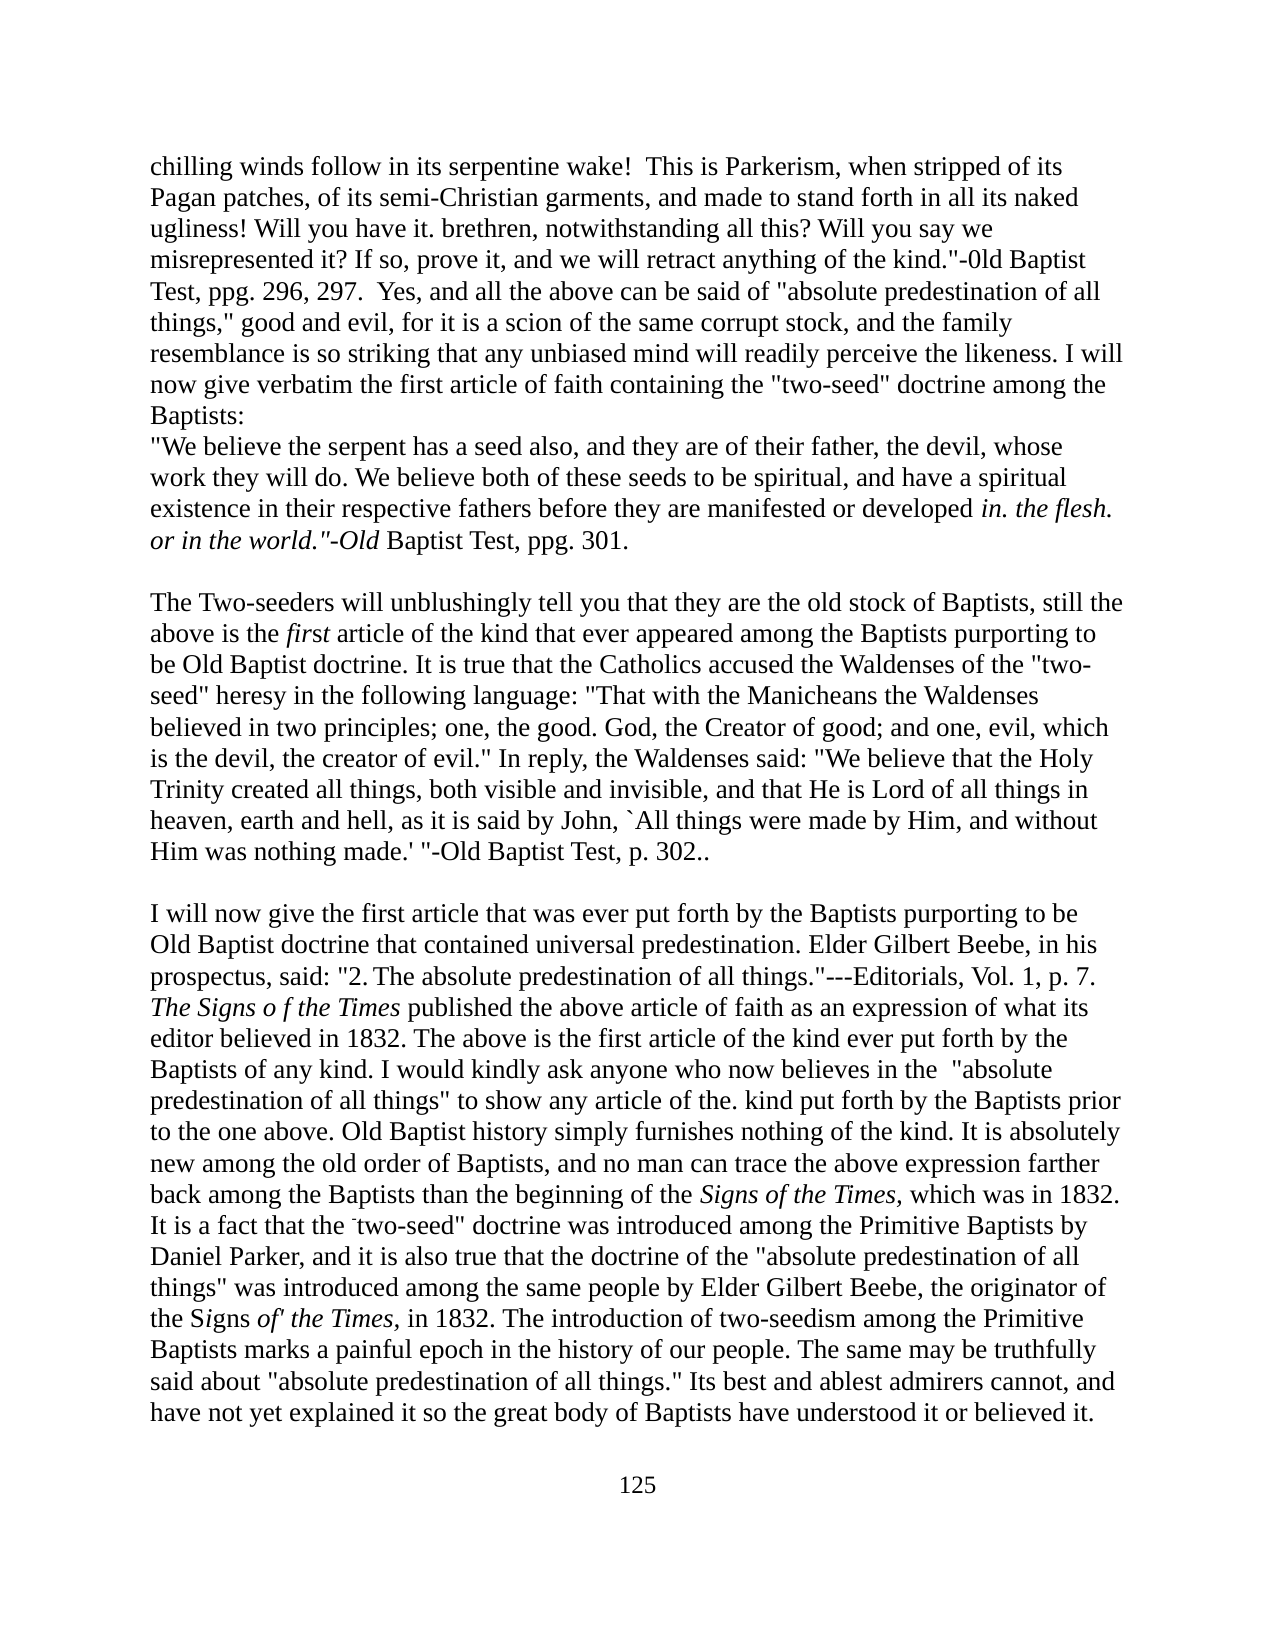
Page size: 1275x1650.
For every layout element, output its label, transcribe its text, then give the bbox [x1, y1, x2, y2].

text "We believe the serpent has a seed also, and they are of their father, the devil, whose work they will do. We believe both of these seeds to be spiritual, and have a spiritual existence in their respective fathers before they are manifested or developed in. the flesh. or in the world."-Old Baptist Test, ppg. 301. [150, 430, 1125, 555]
text I will now give the first article that was ever put forth by the Baptists purporting to be Old Baptist doctrine that contained universal predestination. Elder Gilbert Beebe, in his prospectus, said: "2. The absolute predestination of all things."---Editorials, Vol. 1, p. 7. The Signs o f the Times published the above article of faith as an expression of what its editor believed in 1832. The above is the first article of the kind ever put forth by the Baptists of any kind. I would kindly ask anyone who now believes in the "absolute predestination of all things" to show any article of the. kind put forth by the Baptists prior to the one above. Old Baptist history simply furnishes nothing of the kind. It is absolutely new among the old order of Baptists, and no man can trace the above expression farther back among the Baptists than the beginning of the Signs of the Times, which was in 1832. It is a fact that the -two-seed" doctrine was introduced among the Primitive Baptists by Daniel Parker, and it is also true that the doctrine of the "absolute predestination of all things" was introduced among the same people by Elder Gilbert Beebe, the originator of the Signs of' the Times, in 1832. The introduction of two-seedism among the Primitive Baptists marks a painful epoch in the history of our people. The same may be truthfully said about "absolute predestination of all things." Its best and ablest admirers cannot, and have not yet explained it so the great body of Baptists have understood it or believed it. [150, 897, 1125, 1427]
text chilling winds follow in its serpentine wake! This is Parkerism, when stripped of its Pagan patches, of its semi-Christian garments, and made to stand forth in all its naked ugliness! Will you have it. brethren, notwithstanding all this? Will you say we misrepresented it? If so, prove it, and we will retract anything of the kind."-0ld Baptist Test, ppg. 296, 297. Yes, and all the above can be said of "absolute predestination of all things," good and evil, for it is a scion of the same corrupt stock, and the family resemblance is so striking that any unbiased mind will readily perceive the likeness. I will now give verbatim the first article of faith containing the "two-seed" doctrine among the Baptists: [150, 150, 1125, 430]
text The Two-seeders will unblushingly tell you that they are the old stock of Baptists, still the above is the first article of the kind that ever appeared among the Baptists purporting to be Old Baptist doctrine. It is true that the Catholics accused the Waldenses of the "two-seed" heresy in the following language: "That with the Manicheans the Waldenses believed in two principles; one, the good. God, the Creator of good; and one, evil, which is the devil, the creator of evil." In reply, the Waldenses said: "We believe that the Holy Trinity created all things, both visible and invisible, and that He is Lord of all things in heaven, earth and hell, as it is said by John, `All things were made by Him, and without Him was nothing made.' "-Old Baptist Test, p. 302.. [150, 586, 1125, 866]
